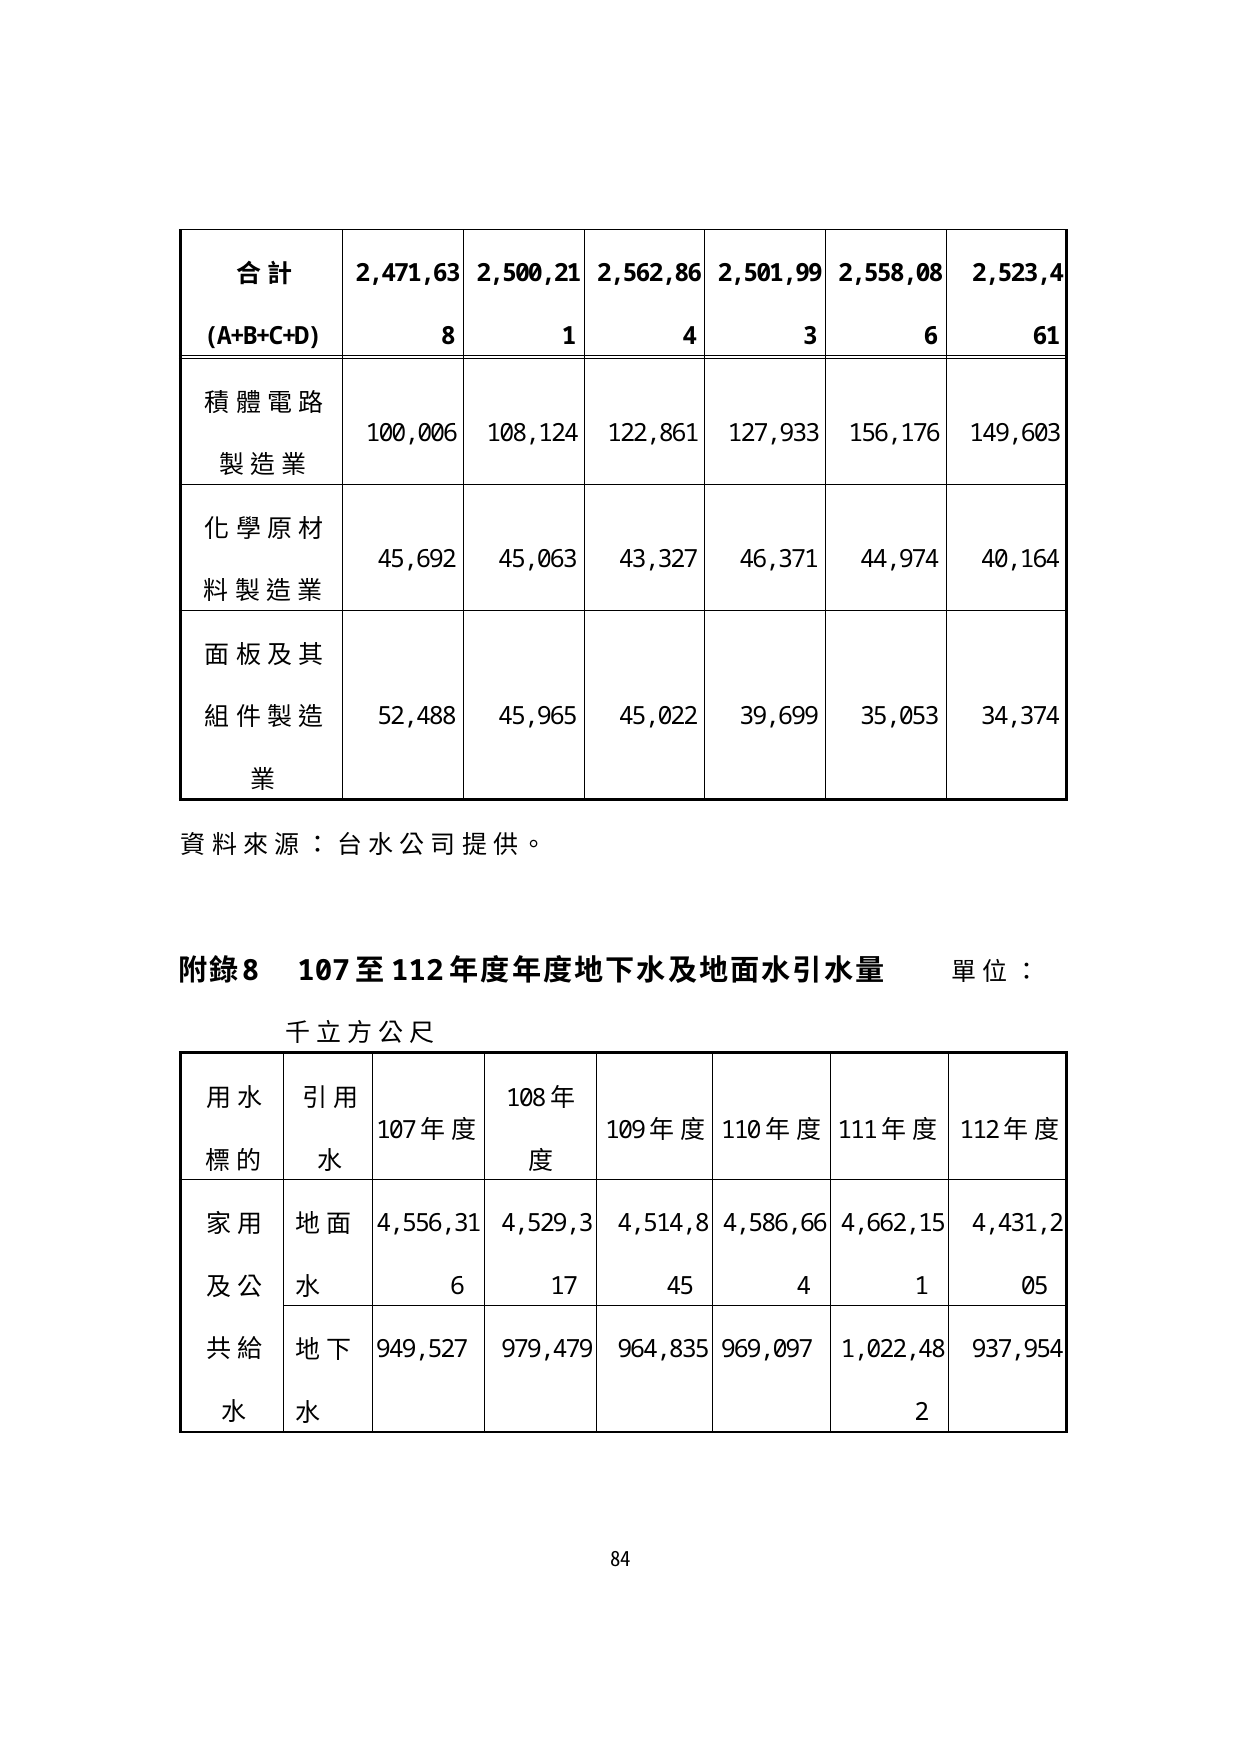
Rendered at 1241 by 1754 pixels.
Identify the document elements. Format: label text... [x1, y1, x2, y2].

table_cell 面板及其組件製造業 [182, 611, 342, 798]
table_cell 4,662,151 [831, 1180, 948, 1305]
table_cell 964,835 [597, 1306, 712, 1431]
table_cell 108,124 [464, 359, 584, 483]
table_cell 2,558,086 [826, 230, 946, 355]
table_header 112年度 [949, 1054, 1065, 1179]
table_cell 122,861 [585, 359, 704, 483]
table_cell 地下水 [284, 1306, 372, 1431]
table_cell 4,529,317 [485, 1180, 596, 1305]
table_cell 127,933 [705, 359, 825, 483]
table_cell 100,006 [343, 359, 463, 483]
table_cell 34,374 [947, 611, 1065, 798]
table_cell 937,954 [949, 1306, 1065, 1431]
table_header 用水標的 [182, 1054, 283, 1179]
table_cell 2,501,993 [705, 230, 825, 355]
table_cell 43,327 [585, 485, 704, 609]
table_cell 地面水 [284, 1180, 372, 1305]
table_cell 45,692 [343, 485, 463, 609]
table_header 110年度 [713, 1054, 830, 1179]
table_cell 4,586,664 [713, 1180, 830, 1305]
table_cell 35,053 [826, 611, 946, 798]
table_cell 156,176 [826, 359, 946, 483]
table_cell 45,063 [464, 485, 584, 609]
table_cell 4,514,845 [597, 1180, 712, 1305]
table_header 109年度 [597, 1054, 712, 1179]
table_cell 45,022 [585, 611, 704, 798]
table_cell 44,974 [826, 485, 946, 609]
table_cell 39,699 [705, 611, 825, 798]
table_cell 1,022,482 [831, 1306, 948, 1431]
table_cell 52,488 [343, 611, 463, 798]
table_cell 149,603 [947, 359, 1065, 483]
table_header 107年度 [373, 1054, 484, 1179]
table_header 111年度 [831, 1054, 948, 1179]
table_header 108年度 [485, 1054, 596, 1179]
table_cell 4,556,316 [373, 1180, 484, 1305]
table_cell 合計(A+B+C+D) [182, 230, 342, 355]
table_cell 積體電路製造業 [182, 359, 342, 483]
table_cell 46,371 [705, 485, 825, 609]
table_cell 2,523,461 [947, 230, 1065, 355]
table_cell 2,562,864 [585, 230, 704, 355]
table_cell 家用及公共給水 [182, 1180, 283, 1431]
table_cell 化學原材料製造業 [182, 485, 342, 609]
text 資料來源：台水公司提供。 [177, 801, 1063, 864]
table_cell 949,527 [373, 1306, 484, 1431]
table_cell 979,479 [485, 1306, 596, 1431]
table_header 引用水 [284, 1054, 372, 1179]
table_cell 2,500,211 [464, 230, 584, 355]
table_cell 4,431,205 [949, 1180, 1065, 1305]
table_cell 45,965 [464, 611, 584, 798]
table_cell 969,097 [713, 1306, 830, 1431]
text 附錄8 107至112年度年度地下水及地面水引水量 單位：千立方公尺 [177, 926, 1063, 1051]
table_cell 2,471,638 [343, 230, 463, 355]
table_cell 40,164 [947, 485, 1065, 609]
